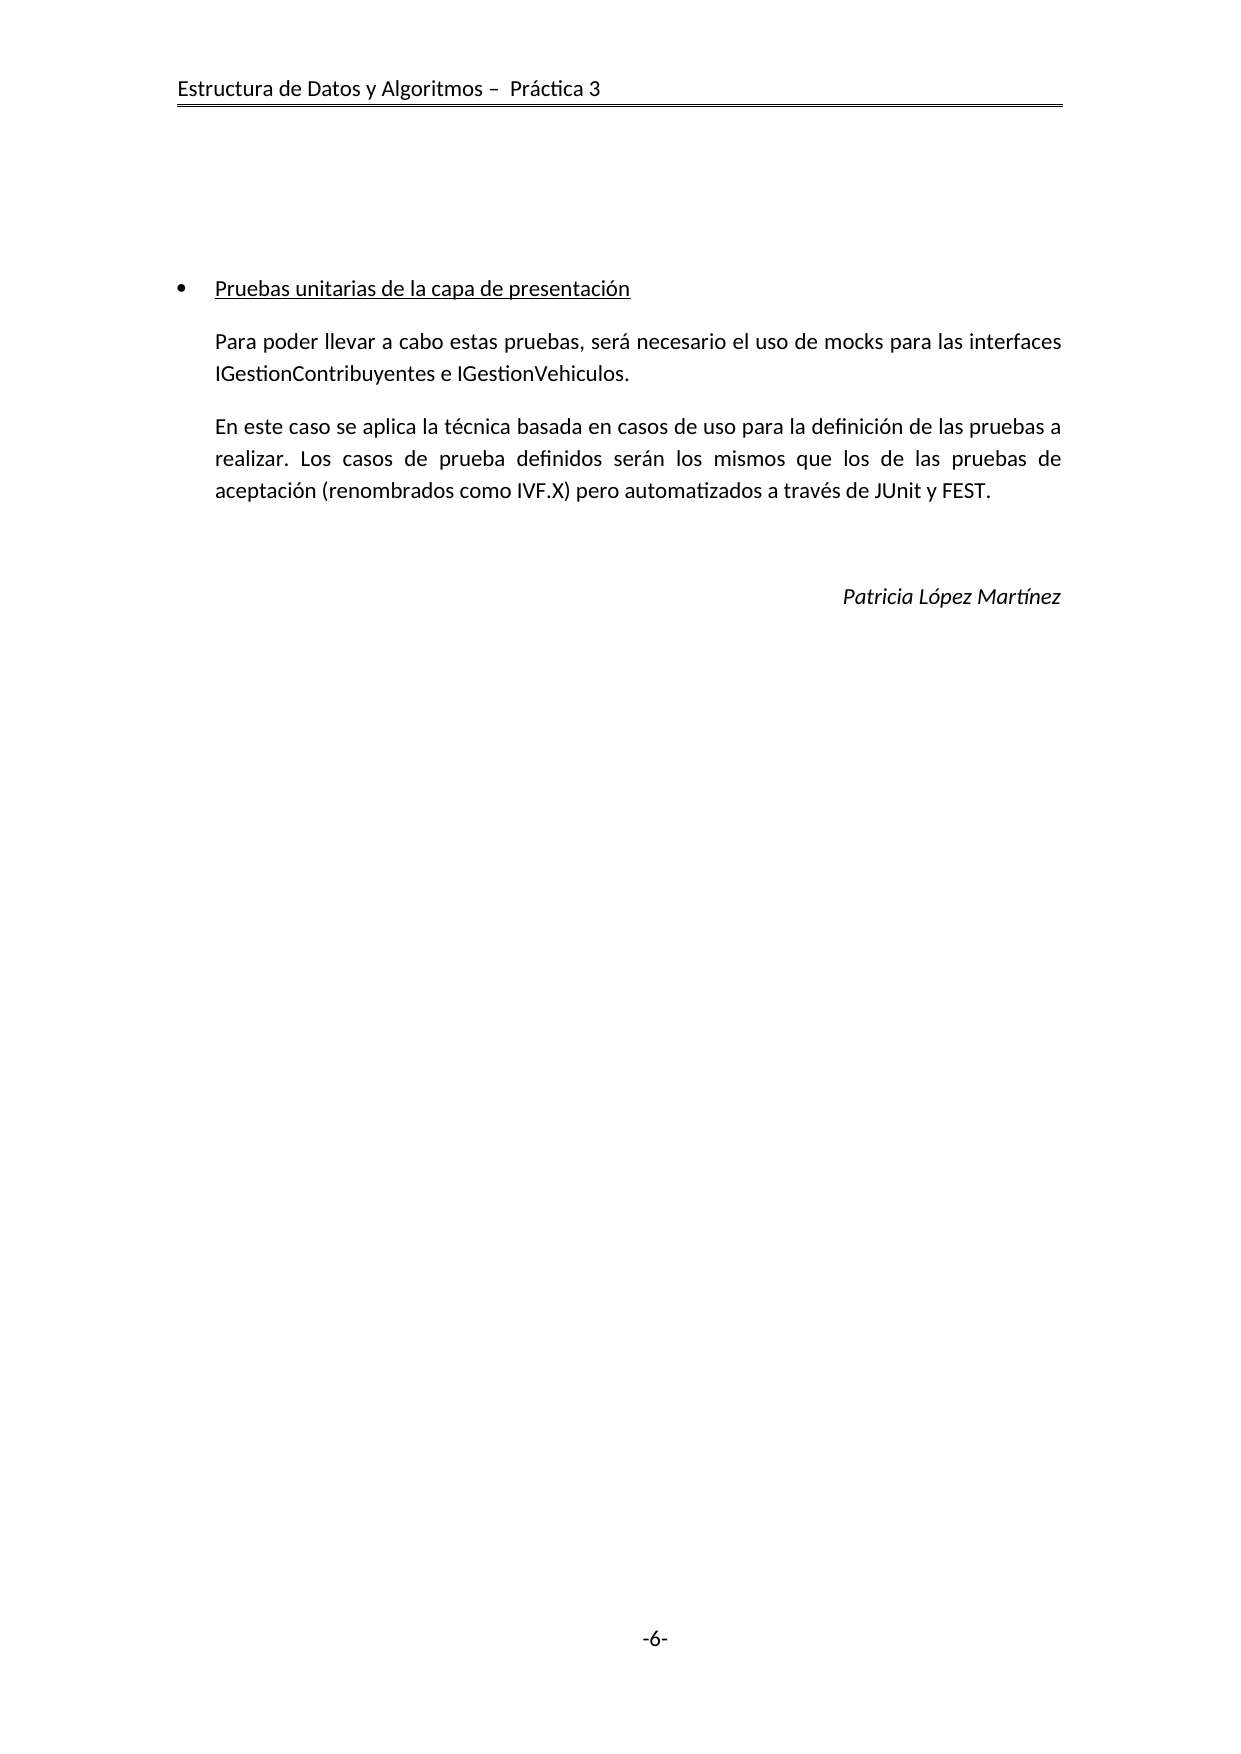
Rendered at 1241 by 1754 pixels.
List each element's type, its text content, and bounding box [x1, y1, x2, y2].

list Para poder llevar a cabo estas pruebas, será necesario el uso de mocks para las interfaces IGestionContribuyentes e IGestionVehiculos. [215, 327, 1063, 387]
list Pruebas unitarias de la capa de presentación [177, 274, 1063, 302]
list En este caso se aplica la técnica basada en casos de uso para la definición de las pruebas a realizar. Los casos de prueba definidos serán los mismos que los de las pruebas de aceptación (renombrados como IVF.X) pero automatizados a través de JUnit y FEST. [215, 412, 1063, 504]
list Patricia López Martínez [177, 582, 1063, 610]
